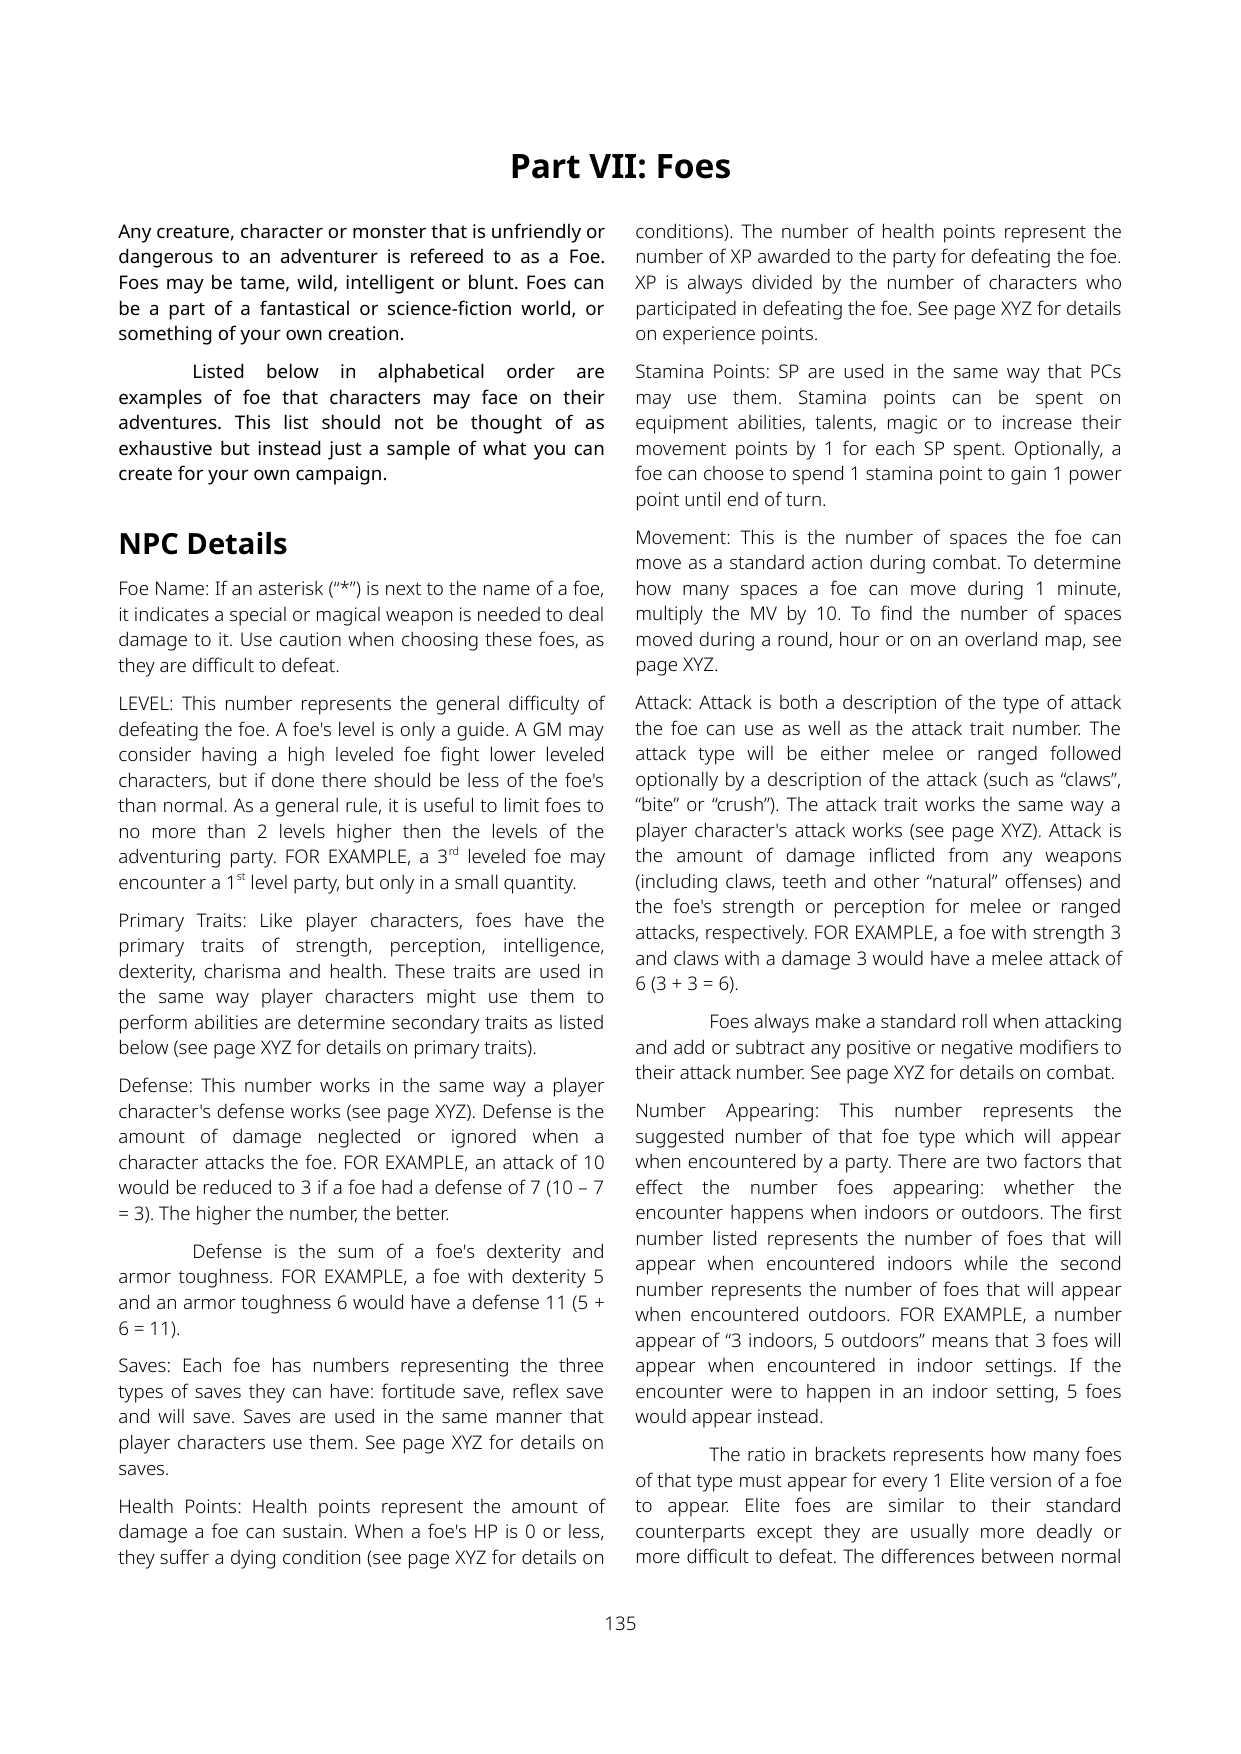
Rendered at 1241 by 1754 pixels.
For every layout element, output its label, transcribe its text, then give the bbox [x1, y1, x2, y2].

text Listed below in alphabetical order are examples of foe that characters may face on their adventures. This list should not be thought of as exhaustive but instead just a sample of what you can create for your own campaign. [118, 358, 605, 486]
text LEVEL: This number represents the general difficulty of defeating the foe. A foe's level is only a guide. A GM may consider having a high leveled foe fight lower leveled characters, but if done there should be less of the foe's than normal. As a general rule, it is useful to limit foes to no more than 2 levels higher then the levels of the adventuring party. FOR EXAMPLE, a 3rd leveled foe may encounter a 1st level party, but only in a small quantity. [118, 690, 605, 894]
text Any creature, character or monster that is unfriendly or dangerous to an adventurer is refereed to as a Foe. Foes may be tame, wild, intelligent or blunt. Foes can be a part of a fantastical or science-fiction world, or something of your own creation. [118, 218, 605, 346]
text Defense: This number works in the same way a player character's defense works (see page XYZ). Defense is the amount of damage neglected or ignored when a character attacks the foe. FOR EXAMPLE, an attack of 10 would be reduced to 3 if a foe had a defense of 7 (10 – 7 = 3). The higher the number, the better. [118, 1073, 605, 1226]
text Foes always make a standard roll when attacking and add or subtract any positive or negative modifiers to their attack number. See page XYZ for details on combat. [635, 1008, 1122, 1085]
text Stamina Points: SP are used in the same way that PCs may use them. Stamina points can be spent on equipment abilities, talents, magic or to increase their movement points by 1 for each SP spent. Optionally, a foe can choose to spend 1 stamina point to gain 1 power point until end of turn. [635, 358, 1122, 512]
text Attack: Attack is both a description of the type of attack the foe can use as well as the attack trait number. The attack type will be either melee or ranged followed optionally by a description of the attack (such as “claws”, “bite” or “crush”). The attack trait works the same way a player character's attack works (see page XYZ). Attack is the amount of damage inflicted from any weapons (including claws, teeth and other “natural” offenses) and the foe's strength or perception for melee or ranged attacks, respectively. FOR EXAMPLE, a foe with strength 3 and claws with a damage 3 would have a melee attack of 6 (3 + 3 = 6). [635, 690, 1122, 996]
subtitle NPC Details [118, 523, 605, 563]
text Movement: This is the number of spaces the foe can move as a standard action during combat. To determine how many spaces a foe can move during 1 minute, multiply the MV by 10. To find the number of spaces moved during a round, hour or on an overland map, see page XYZ. [635, 524, 1122, 677]
text Primary Traits: Like player characters, foes have the primary traits of strength, perception, intelligence, dexterity, charisma and health. These traits are used in the same way player characters might use them to perform abilities are determine secondary traits as listed below (see page XYZ for details on primary traits). [118, 907, 605, 1060]
text Defense is the sum of a foe's dexterity and armor toughness. FOR EXAMPLE, a foe with dexterity 5 and an armor toughness 6 would have a defense 11 (5 + 6 = 11). [118, 1238, 605, 1340]
text Number Appearing: This number represents the suggested number of that foe type which will appear when encountered by a party. There are two factors that effect the number foes appearing: whether the encounter happens when indoors or outdoors. The first number listed represents the number of foes that will appear when encountered indoors while the second number represents the number of foes that will appear when encountered outdoors. FOR EXAMPLE, a number appear of “3 indoors, 5 outdoors” means that 3 foes will appear when encountered in indoor settings. If the encounter were to happen in an indoor setting, 5 foes would appear instead. [635, 1097, 1122, 1429]
text conditions). The number of health points represent the number of XP awarded to the party for defeating the foe. XP is always divided by the number of characters who participated in defeating the foe. See page XYZ for details on experience points. [635, 218, 1122, 346]
text Saves: Each foe has numbers representing the three types of saves they can have: fortitude save, reflex save and will save. Saves are used in the same manner that player characters use them. See page XYZ for details on saves. [118, 1353, 605, 1480]
text The ratio in brackets represents how many foes of that type must appear for every 1 Elite version of a foe to appear. Elite foes are similar to their standard counterparts except they are usually more deadly or more difficult to defeat. The differences between normal [635, 1442, 1122, 1569]
text Foe Name: If an asterisk (“*”) is next to the name of a foe, it indicates a special or magical weapon is needed to deal damage to it. Use caution when choosing these foes, as they are difficult to defeat. [118, 576, 605, 678]
text Health Points: Health points represent the amount of damage a foe can sustain. When a foe's HP is 0 or less, they suffer a dying condition (see page XYZ for details on [118, 1493, 605, 1569]
